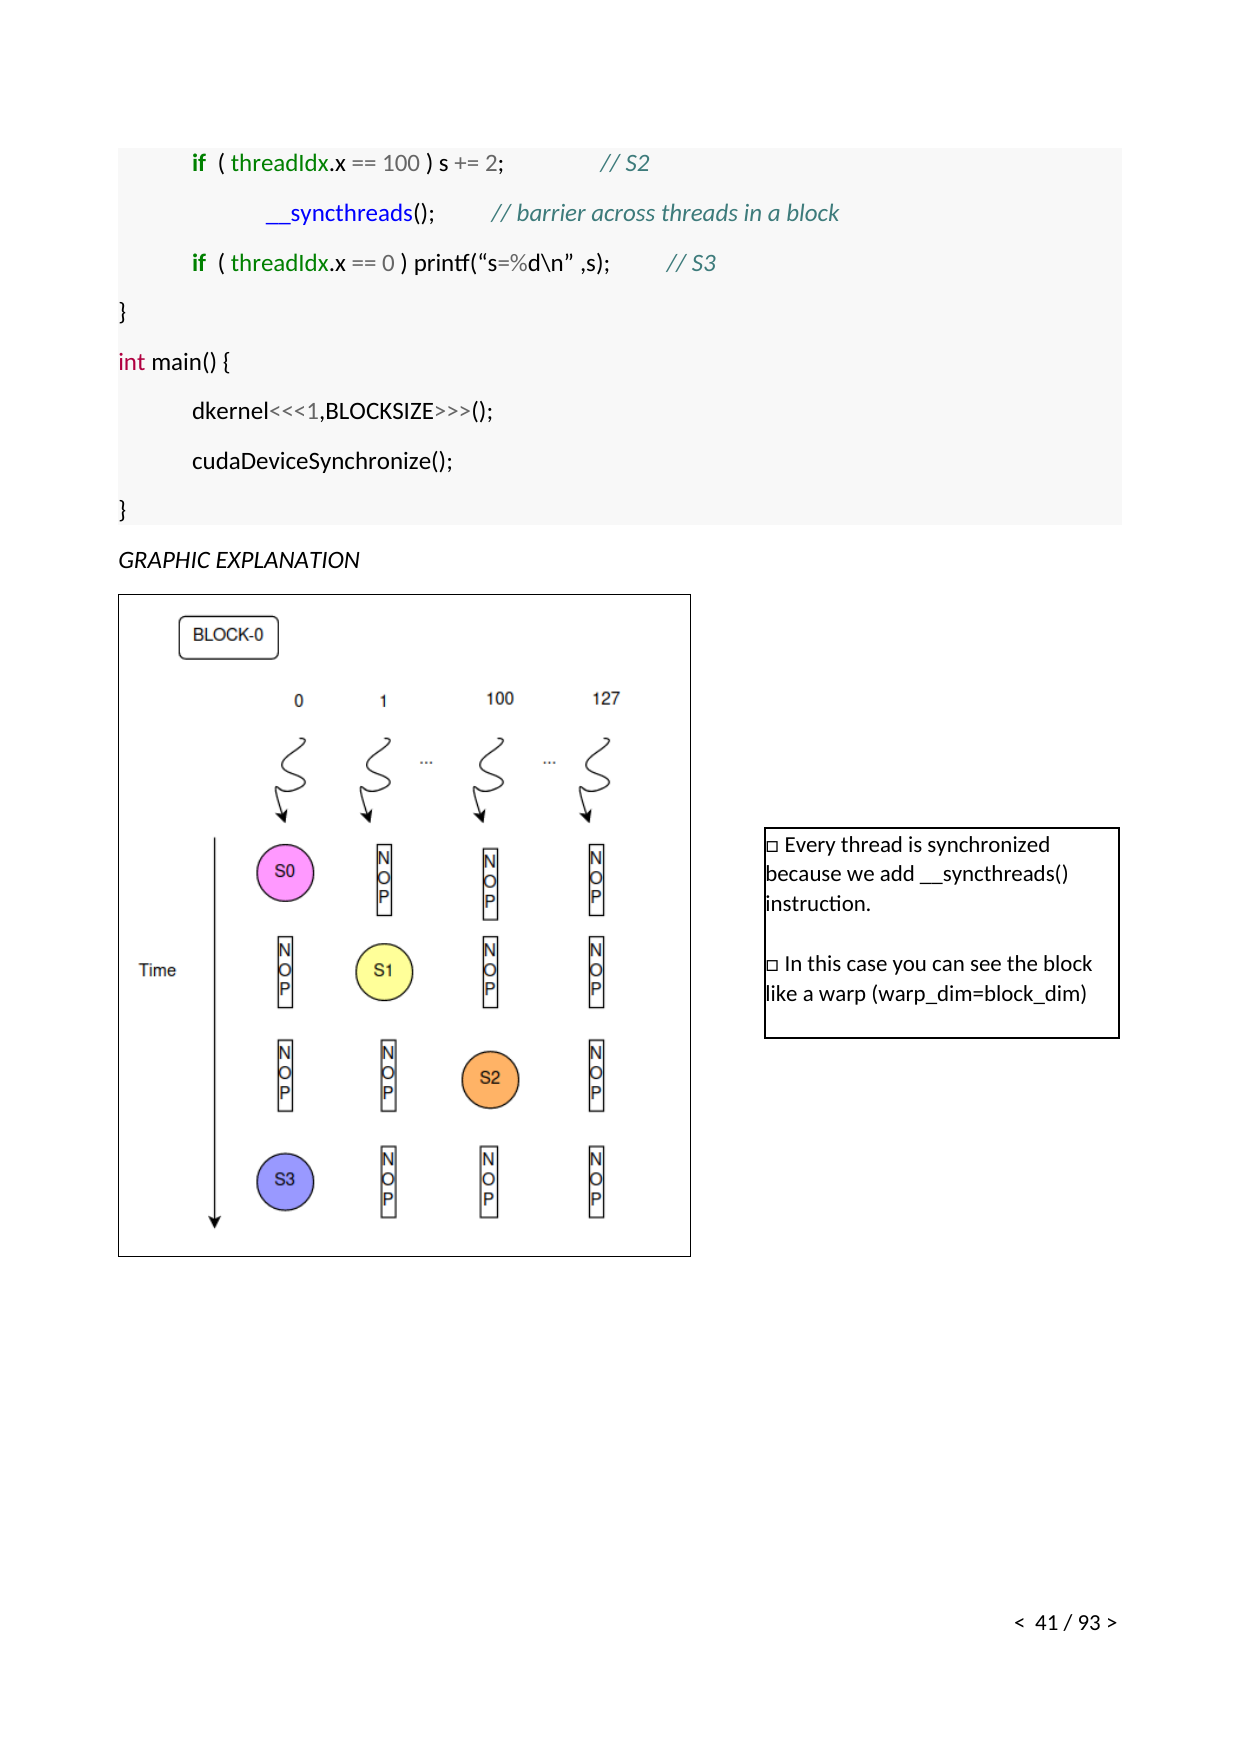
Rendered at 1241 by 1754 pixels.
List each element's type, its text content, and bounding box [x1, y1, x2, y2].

text } [118, 495, 1122, 525]
text if ( threadIdx.x == 0 ) printf(“s=%d\n” ,s); // S3 [118, 247, 1122, 277]
text GRAPHIC EXPLANATION [118, 544, 1122, 575]
text __syncthreads(); // barrier across threads in a block [118, 197, 1122, 228]
text if ( threadIdx.x == 100 ) s += 2; // S2 [118, 148, 1122, 178]
text dkernel<<<1,BLOCKSIZE>>>(); [118, 396, 1122, 426]
text cudaDeviceSynchronize(); [118, 445, 1122, 476]
text } [118, 296, 1122, 327]
picture [121, 597, 688, 1254]
text int main() { [118, 346, 1122, 376]
